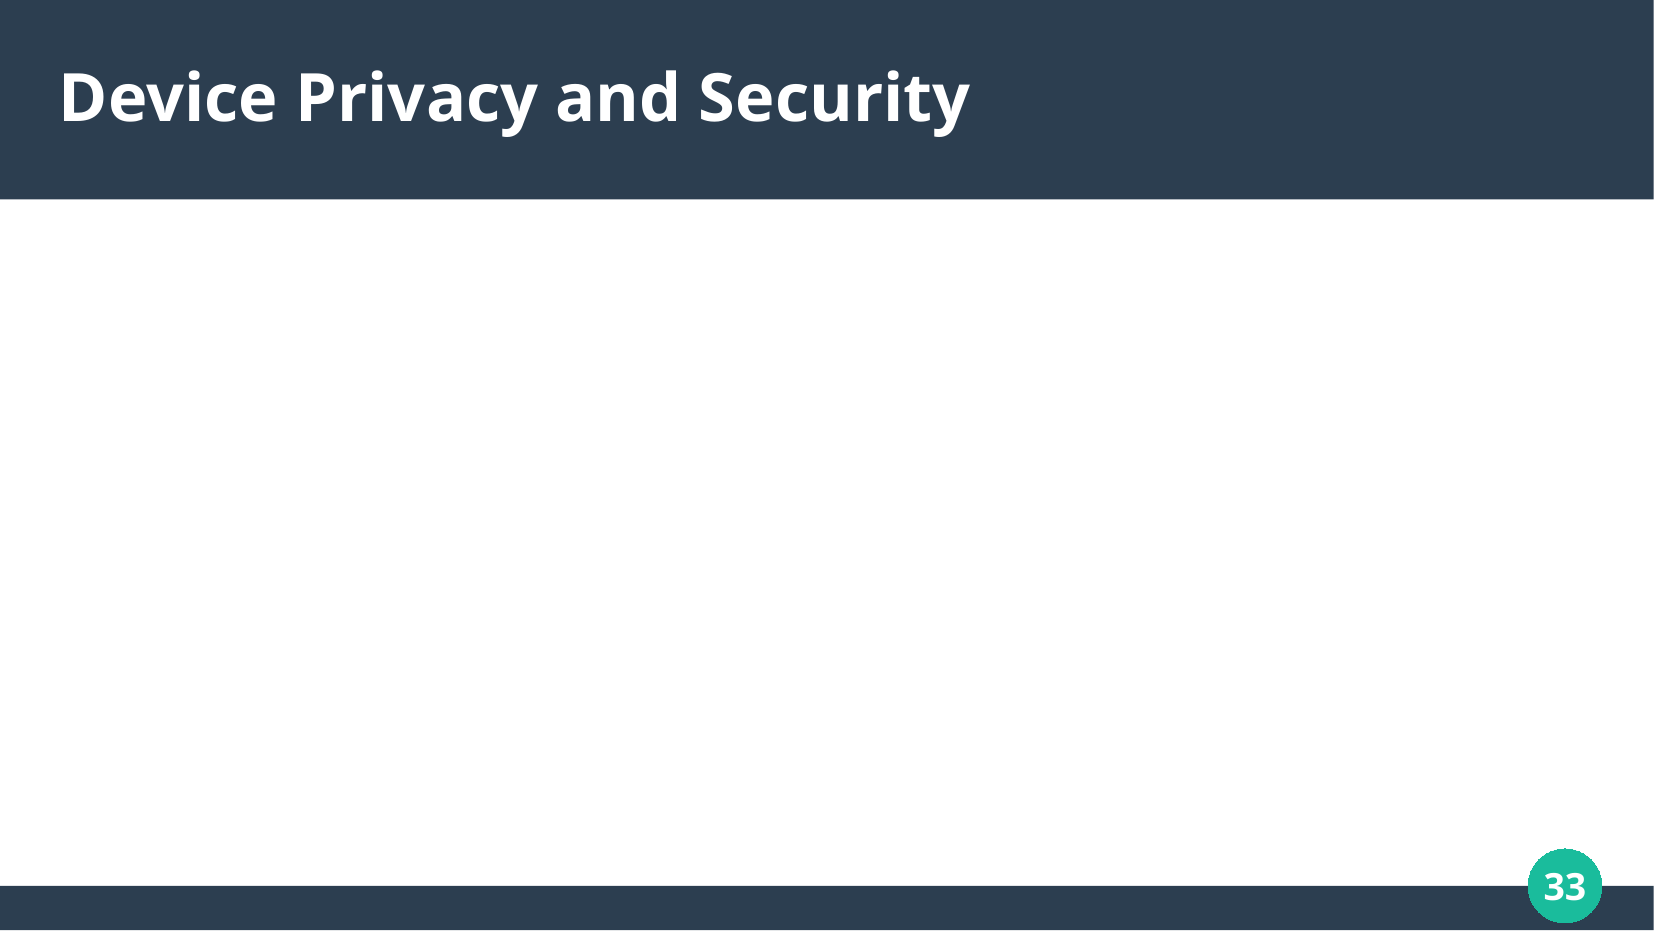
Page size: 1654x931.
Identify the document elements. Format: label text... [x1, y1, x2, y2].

title Device Privacy and Security [59, 37, 1595, 155]
